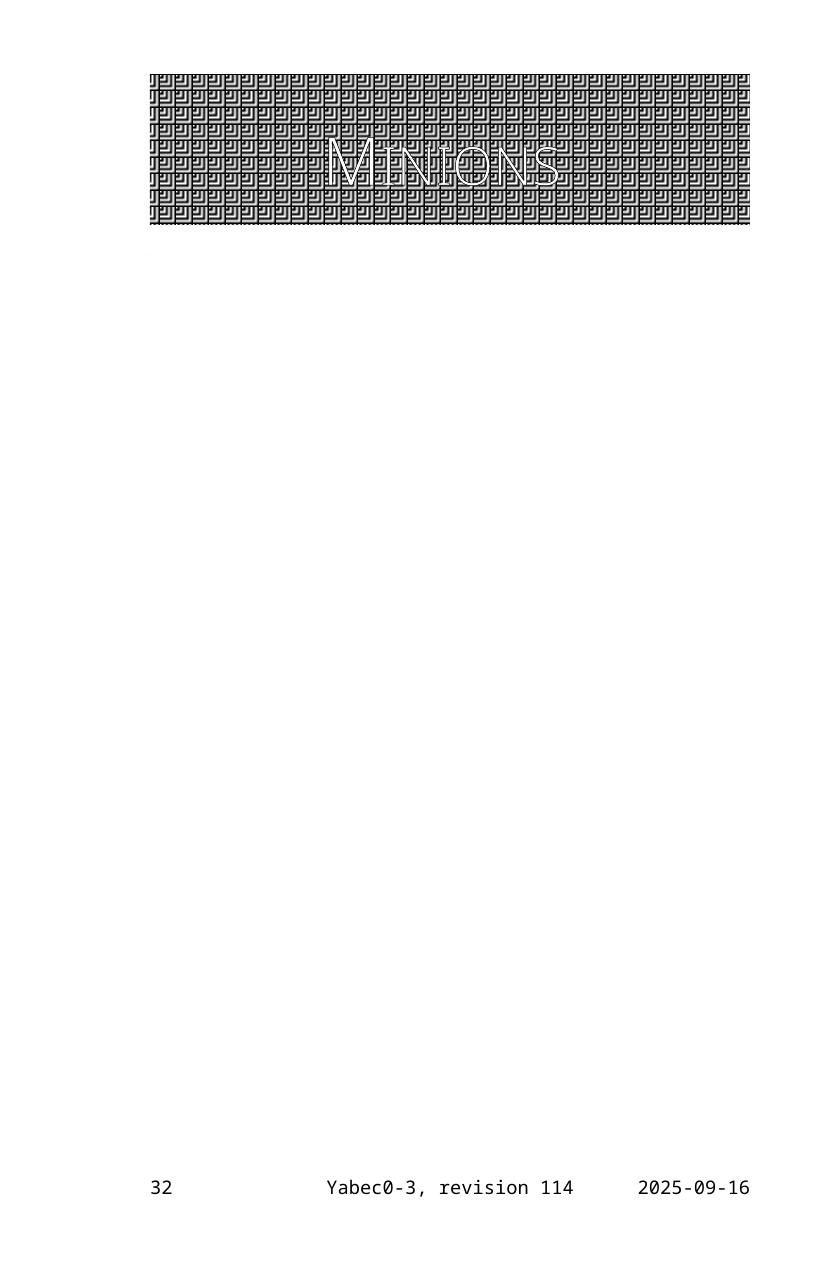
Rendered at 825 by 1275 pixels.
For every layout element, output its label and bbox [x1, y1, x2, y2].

picture [149, 74, 750, 225]
